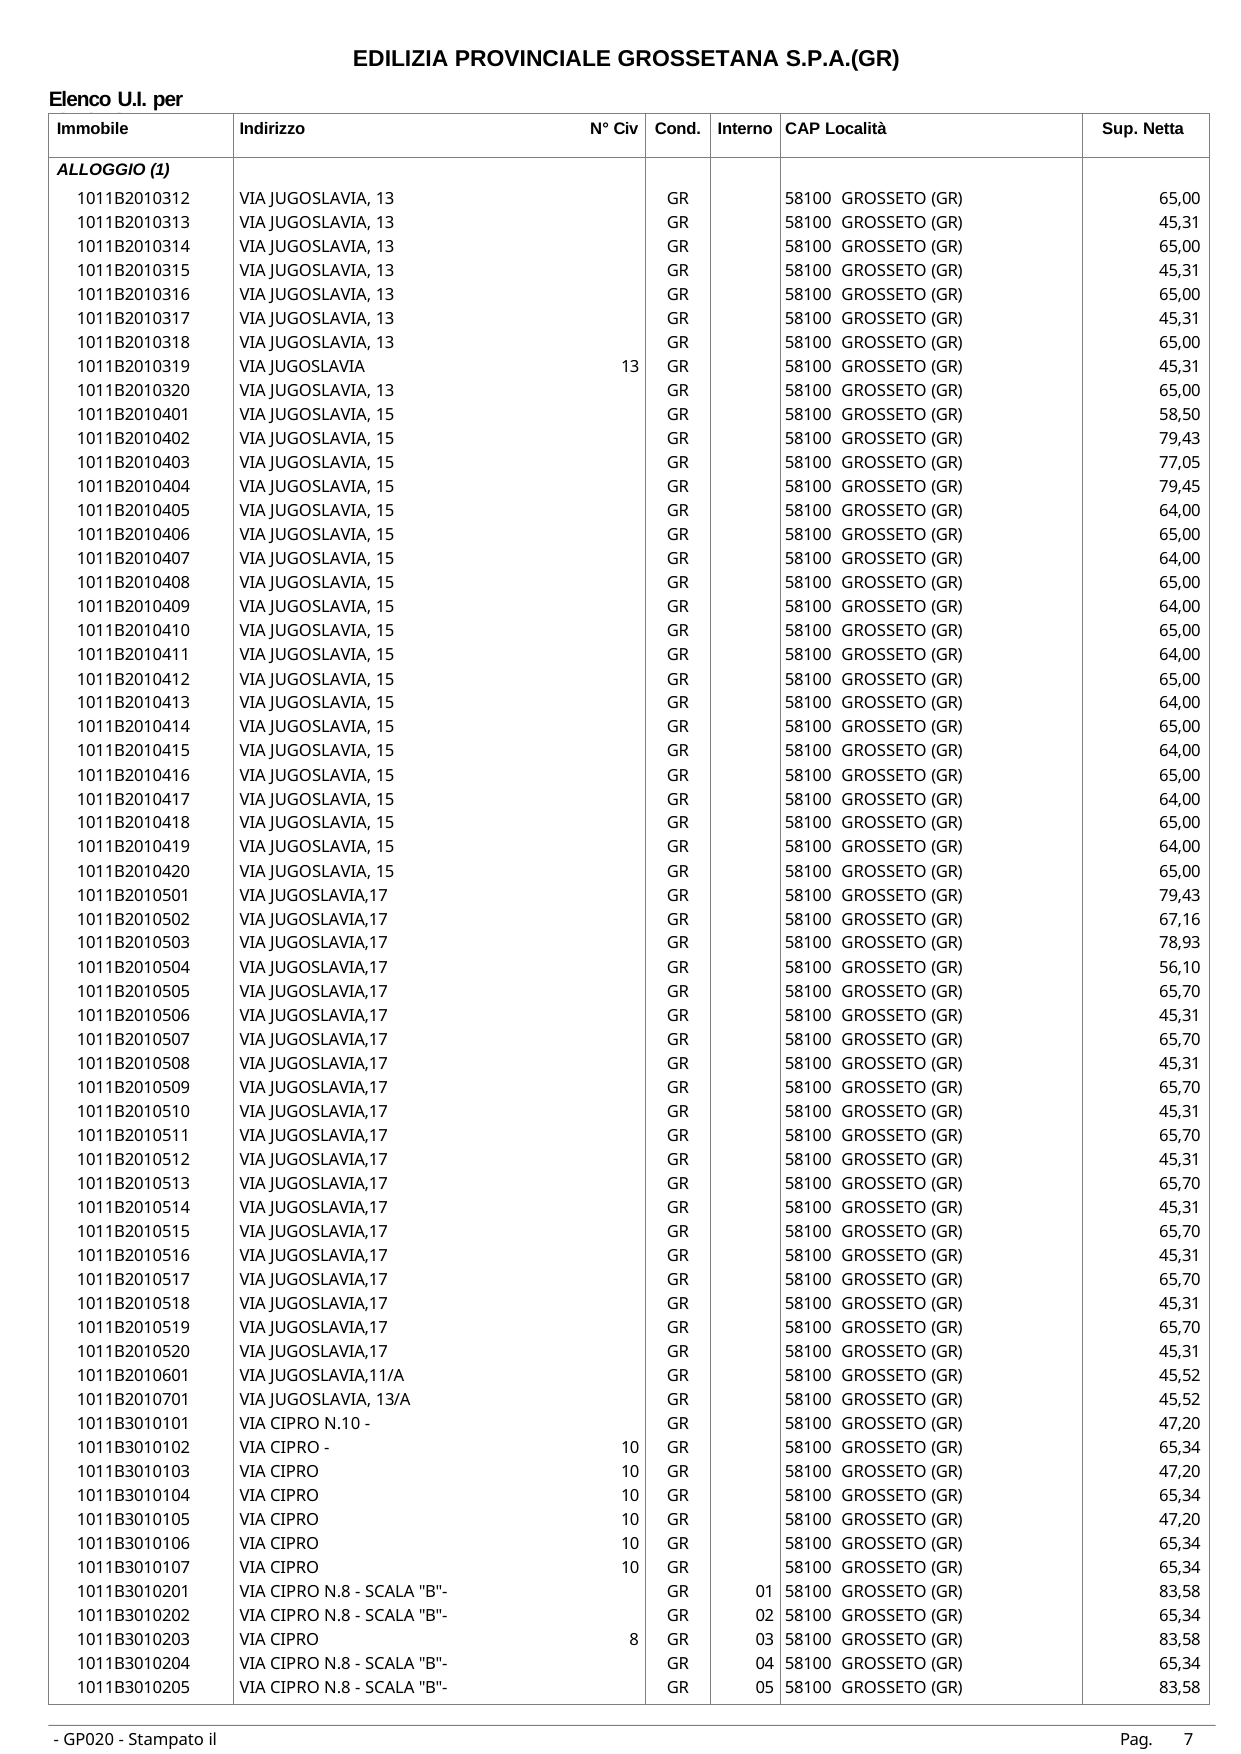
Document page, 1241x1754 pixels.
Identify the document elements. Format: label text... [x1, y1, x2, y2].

table_cell 45,31 [1083, 1002, 1209, 1026]
table_cell [523, 450, 645, 474]
table_cell 58100 [781, 618, 836, 642]
table_cell 65,00 [1083, 282, 1209, 306]
table_cell [711, 1026, 780, 1050]
table_cell 45,52 [1083, 1363, 1209, 1386]
table_cell 1011B2010511 [49, 1122, 233, 1146]
table_cell 1011B2010316 [49, 282, 233, 306]
table_cell 1011B3010104 [49, 1483, 233, 1506]
table_cell 45,31 [1083, 1050, 1209, 1074]
table_cell [523, 1098, 645, 1122]
table_cell 65,00 [1083, 184, 1209, 210]
table_cell [523, 1410, 645, 1434]
table_cell 58100 [781, 1506, 836, 1531]
table_cell [523, 1002, 645, 1026]
table_cell GROSSETO (GR) [836, 1243, 1082, 1266]
table_cell 1011B2010408 [49, 570, 233, 594]
table_cell [646, 158, 710, 184]
table_cell VIA CIPRO N.8 - SCALA "B"- [234, 1603, 523, 1627]
table_cell GROSSETO (GR) [836, 1266, 1082, 1290]
table_cell VIA JUGOSLAVIA,17 [234, 1339, 523, 1362]
table_cell [711, 1339, 780, 1362]
table_cell GROSSETO (GR) [836, 258, 1082, 282]
table_cell GROSSETO (GR) [836, 978, 1082, 1002]
table_cell 65,70 [1083, 1074, 1209, 1098]
table_cell VIA JUGOSLAVIA,17 [234, 882, 523, 906]
table_cell GROSSETO (GR) [836, 184, 1082, 210]
table_cell GR [646, 1339, 710, 1362]
table_cell GR [646, 1194, 710, 1218]
table_cell GROSSETO (GR) [836, 690, 1082, 714]
table_cell 58100 [781, 1122, 836, 1146]
table_cell GROSSETO (GR) [836, 1098, 1082, 1122]
table_cell GROSSETO (GR) [836, 1218, 1082, 1242]
table_cell [523, 158, 645, 184]
table_cell 1011B2010517 [49, 1266, 233, 1290]
table_cell [523, 858, 645, 882]
table_cell 78,93 [1083, 930, 1209, 954]
table_cell VIA JUGOSLAVIA, 15 [234, 594, 523, 618]
table_cell [711, 1410, 780, 1434]
table_cell [523, 1290, 645, 1314]
table_cell VIA JUGOSLAVIA,17 [234, 1170, 523, 1194]
table_cell GROSSETO (GR) [836, 210, 1082, 234]
table_cell 10 [523, 1506, 645, 1531]
table_cell GROSSETO (GR) [836, 738, 1082, 762]
table_cell GR [646, 786, 710, 810]
table_cell 1011B2010516 [49, 1243, 233, 1266]
table_cell 77,05 [1083, 450, 1209, 474]
table_cell 64,00 [1083, 834, 1209, 858]
table_cell 1011B3010106 [49, 1531, 233, 1554]
table_cell [711, 1290, 780, 1314]
table_cell 1011B2010506 [49, 1002, 233, 1026]
table_cell 65,34 [1083, 1531, 1209, 1554]
table_cell [523, 930, 645, 954]
table_cell 1011B2010404 [49, 474, 233, 498]
table_cell [523, 1675, 645, 1704]
table_cell GROSSETO (GR) [836, 1339, 1082, 1362]
table_cell GR [646, 1098, 710, 1122]
table_cell 65,34 [1083, 1651, 1209, 1674]
table_cell GR [646, 426, 710, 450]
table_cell VIA JUGOSLAVIA,17 [234, 1314, 523, 1338]
table_cell VIA JUGOSLAVIA, 13 [234, 378, 523, 402]
table_cell [523, 1218, 645, 1242]
table_cell [711, 158, 780, 184]
table_cell GR [646, 546, 710, 570]
table_cell 1011B2010601 [49, 1363, 233, 1386]
table_cell GR [646, 450, 710, 474]
table_cell 58100 [781, 184, 836, 210]
table_cell [711, 594, 780, 618]
table_cell VIA JUGOSLAVIA, 15 [234, 858, 523, 882]
table_cell [523, 834, 645, 858]
table_cell [711, 810, 780, 834]
table_cell GROSSETO (GR) [836, 1410, 1082, 1434]
table_cell VIA JUGOSLAVIA, 15 [234, 738, 523, 762]
table_cell 58100 [781, 738, 836, 762]
table_cell 10 [523, 1483, 645, 1506]
table_cell 1011B3010103 [49, 1459, 233, 1482]
table_cell [523, 210, 645, 234]
table_header Interno [711, 114, 780, 157]
table_cell GR [646, 714, 710, 738]
table_cell GR [646, 1050, 710, 1074]
table_cell 58100 [781, 282, 836, 306]
table_cell 45,31 [1083, 306, 1209, 330]
table_cell GR [646, 738, 710, 762]
table_cell 58100 [781, 234, 836, 258]
table_cell 1011B2010402 [49, 426, 233, 450]
table_cell 58100 [781, 474, 836, 498]
table_cell 1011B2010413 [49, 690, 233, 714]
table_cell 65,70 [1083, 978, 1209, 1002]
table_header Immobile [49, 114, 233, 157]
table_cell GROSSETO (GR) [836, 1122, 1082, 1146]
table_cell 04 [711, 1651, 780, 1674]
table_cell [523, 954, 645, 978]
table_cell 10 [523, 1555, 645, 1578]
table_cell 1011B2010319 [49, 354, 233, 378]
table_cell 58100 [781, 210, 836, 234]
table_cell 1011B2010502 [49, 906, 233, 930]
table_cell GR [646, 1435, 710, 1458]
table_cell GR [646, 618, 710, 642]
table_cell VIA JUGOSLAVIA,17 [234, 1002, 523, 1026]
table_cell 1011B2010317 [49, 306, 233, 330]
table_cell GROSSETO (GR) [836, 546, 1082, 570]
table_cell GROSSETO (GR) [836, 1435, 1082, 1458]
table_cell 58100 [781, 498, 836, 522]
table_cell 58100 [781, 1651, 836, 1674]
table_cell VIA JUGOSLAVIA,17 [234, 1194, 523, 1218]
table_cell GROSSETO (GR) [836, 306, 1082, 330]
table_cell GROSSETO (GR) [836, 666, 1082, 690]
table_cell [523, 762, 645, 786]
table_cell GR [646, 810, 710, 834]
table_cell 58100 [781, 978, 836, 1002]
table_cell GROSSETO (GR) [836, 1651, 1082, 1674]
table_cell 79,43 [1083, 426, 1209, 450]
table_cell GR [646, 1579, 710, 1602]
table_cell GROSSETO (GR) [836, 1002, 1082, 1026]
table_cell 58100 [781, 762, 836, 786]
table_cell [523, 498, 645, 522]
table_cell VIA JUGOSLAVIA, 15 [234, 762, 523, 786]
table_cell GROSSETO (GR) [836, 1459, 1082, 1482]
table_cell 45,31 [1083, 354, 1209, 378]
table_header Sup. Netta [1083, 114, 1209, 157]
table_cell GROSSETO (GR) [836, 234, 1082, 258]
table_cell GROSSETO (GR) [836, 762, 1082, 786]
table_cell [711, 1483, 780, 1506]
table_cell [523, 1243, 645, 1266]
table_cell [711, 1386, 780, 1410]
table_cell GROSSETO (GR) [836, 1483, 1082, 1506]
table_cell 64,00 [1083, 546, 1209, 570]
table_cell 58100 [781, 1098, 836, 1122]
table_cell [711, 498, 780, 522]
table_cell 45,31 [1083, 1243, 1209, 1266]
table_cell [523, 882, 645, 906]
table_cell 1011B2010503 [49, 930, 233, 954]
table_cell 47,20 [1083, 1459, 1209, 1482]
table_cell 58100 [781, 522, 836, 546]
table_cell GR [646, 330, 710, 354]
table_cell GROSSETO (GR) [836, 402, 1082, 426]
table_cell GR [646, 498, 710, 522]
table_cell GROSSETO (GR) [836, 1386, 1082, 1410]
table_cell GR [646, 210, 710, 234]
table_cell 1011B2010407 [49, 546, 233, 570]
table_cell GR [646, 234, 710, 258]
table_cell GR [646, 1146, 710, 1170]
table_cell VIA JUGOSLAVIA, 13/A [234, 1386, 523, 1410]
table_cell 1011B3010105 [49, 1506, 233, 1531]
table_cell VIA JUGOSLAVIA, 15 [234, 426, 523, 450]
table_cell 45,31 [1083, 1146, 1209, 1170]
table_cell [711, 666, 780, 690]
table_cell GR [646, 1314, 710, 1338]
table_cell GR [646, 1170, 710, 1194]
table_cell [523, 282, 645, 306]
table_cell 1011B2010401 [49, 402, 233, 426]
table_cell [711, 306, 780, 330]
table_cell 65,00 [1083, 810, 1209, 834]
table_cell 1011B2010417 [49, 786, 233, 810]
table_cell GROSSETO (GR) [836, 810, 1082, 834]
table_cell [711, 930, 780, 954]
table_cell GR [646, 1459, 710, 1482]
table_cell VIA JUGOSLAVIA, 13 [234, 210, 523, 234]
table_cell 64,00 [1083, 642, 1209, 666]
table_cell 1011B2010418 [49, 810, 233, 834]
table_cell GR [646, 882, 710, 906]
table_cell 65,70 [1083, 1026, 1209, 1050]
table_cell [523, 474, 645, 498]
table_cell [711, 474, 780, 498]
table_cell 58100 [781, 546, 836, 570]
table_cell 58100 [781, 306, 836, 330]
table_cell GR [646, 282, 710, 306]
table_cell 1011B2010501 [49, 882, 233, 906]
table_cell [711, 1459, 780, 1482]
table_cell 13 [523, 354, 645, 378]
table_cell 58100 [781, 1410, 836, 1434]
table_cell [711, 618, 780, 642]
table_cell GROSSETO (GR) [836, 906, 1082, 930]
table_cell [711, 378, 780, 402]
table_cell GR [646, 642, 710, 666]
table_cell [711, 1506, 780, 1531]
table_cell VIA CIPRO [234, 1459, 523, 1482]
table_cell GROSSETO (GR) [836, 1170, 1082, 1194]
table_cell [523, 546, 645, 570]
table_cell GROSSETO (GR) [836, 1314, 1082, 1338]
table_cell [711, 954, 780, 978]
table_cell [523, 306, 645, 330]
table_cell 1011B2010412 [49, 666, 233, 690]
table_cell VIA JUGOSLAVIA, 15 [234, 786, 523, 810]
table_cell GROSSETO (GR) [836, 1026, 1082, 1050]
table_cell 65,00 [1083, 522, 1209, 546]
table_cell [523, 1603, 645, 1627]
table_cell GROSSETO (GR) [836, 426, 1082, 450]
table_cell [523, 1146, 645, 1170]
table_cell [523, 786, 645, 810]
table_cell 1011B3010202 [49, 1603, 233, 1627]
table_cell GROSSETO (GR) [836, 1506, 1082, 1531]
table_cell [711, 1002, 780, 1026]
table_cell GROSSETO (GR) [836, 1579, 1082, 1602]
table_cell 65,00 [1083, 378, 1209, 402]
table_cell 1011B2010701 [49, 1386, 233, 1410]
table_cell VIA JUGOSLAVIA,17 [234, 1098, 523, 1122]
table_cell 45,31 [1083, 258, 1209, 282]
table_cell GROSSETO (GR) [836, 954, 1082, 978]
table_cell 47,20 [1083, 1506, 1209, 1531]
table_cell 58100 [781, 1386, 836, 1410]
table_cell VIA JUGOSLAVIA,17 [234, 1122, 523, 1146]
table_cell GROSSETO (GR) [836, 834, 1082, 858]
table_cell GROSSETO (GR) [836, 1363, 1082, 1386]
table_header CAP Località [781, 114, 1082, 157]
table_cell VIA JUGOSLAVIA, 15 [234, 642, 523, 666]
table_cell [523, 618, 645, 642]
table_cell 10 [523, 1435, 645, 1458]
table_cell 64,00 [1083, 786, 1209, 810]
table_cell GROSSETO (GR) [836, 1146, 1082, 1170]
table_cell [523, 666, 645, 690]
table_cell GR [646, 978, 710, 1002]
table_cell 58100 [781, 1627, 836, 1651]
table_cell 1011B3010201 [49, 1579, 233, 1602]
table_cell 65,00 [1083, 618, 1209, 642]
table_cell 58100 [781, 1194, 836, 1218]
table_cell [523, 330, 645, 354]
table_cell 01 [711, 1579, 780, 1602]
table_cell [523, 594, 645, 618]
table_cell 64,00 [1083, 738, 1209, 762]
table_cell VIA JUGOSLAVIA, 15 [234, 570, 523, 594]
table_cell GR [646, 522, 710, 546]
table_cell 58100 [781, 1603, 836, 1627]
table_cell 47,20 [1083, 1410, 1209, 1434]
table_cell 1011B3010107 [49, 1555, 233, 1578]
table_cell GR [646, 570, 710, 594]
table_cell 1011B3010203 [49, 1627, 233, 1651]
table_cell [711, 184, 780, 210]
table_cell 58100 [781, 1314, 836, 1338]
table_cell 1011B2010415 [49, 738, 233, 762]
table_cell VIA JUGOSLAVIA, 13 [234, 258, 523, 282]
table_cell [711, 1146, 780, 1170]
table_cell [523, 1170, 645, 1194]
table_cell 58100 [781, 1363, 836, 1386]
table_cell [523, 1266, 645, 1290]
table_cell [711, 642, 780, 666]
table_cell [711, 210, 780, 234]
table_cell 1011B2010512 [49, 1146, 233, 1170]
table_cell 1011B2010520 [49, 1339, 233, 1362]
table_cell VIA JUGOSLAVIA, 13 [234, 234, 523, 258]
table_cell [711, 738, 780, 762]
table_cell VIA JUGOSLAVIA, 13 [234, 282, 523, 306]
table_cell [711, 978, 780, 1002]
table_cell GR [646, 954, 710, 978]
table_cell GR [646, 1651, 710, 1674]
table_cell [523, 810, 645, 834]
table_cell GR [646, 1386, 710, 1410]
table_cell 58100 [781, 1339, 836, 1362]
table_cell 1011B2010313 [49, 210, 233, 234]
table_cell 1011B2010405 [49, 498, 233, 522]
table_cell 65,00 [1083, 762, 1209, 786]
table_cell 65,34 [1083, 1435, 1209, 1458]
table_cell [523, 1651, 645, 1674]
table_cell [711, 330, 780, 354]
table_cell 1011B2010406 [49, 522, 233, 546]
table_cell GROSSETO (GR) [836, 1074, 1082, 1098]
table_cell [711, 690, 780, 714]
table_cell 1011B2010513 [49, 1170, 233, 1194]
table_cell [523, 1122, 645, 1146]
table_cell 65,00 [1083, 330, 1209, 354]
table_cell [711, 1435, 780, 1458]
table_cell [711, 282, 780, 306]
table_cell [711, 1074, 780, 1098]
table_cell VIA JUGOSLAVIA, 15 [234, 666, 523, 690]
table_cell GROSSETO (GR) [836, 714, 1082, 738]
table_cell 1011B2010410 [49, 618, 233, 642]
table_cell 65,70 [1083, 1266, 1209, 1290]
table_cell 65,00 [1083, 570, 1209, 594]
table_cell 03 [711, 1627, 780, 1651]
table_cell 65,70 [1083, 1170, 1209, 1194]
table_cell 1011B2010409 [49, 594, 233, 618]
table_cell 65,34 [1083, 1555, 1209, 1578]
table_cell [711, 786, 780, 810]
table_cell 65,70 [1083, 1122, 1209, 1146]
table_cell [711, 1314, 780, 1338]
table_cell [523, 1314, 645, 1338]
table_cell [523, 570, 645, 594]
table_cell 65,00 [1083, 666, 1209, 690]
table_cell VIA CIPRO [234, 1627, 523, 1651]
table_cell [711, 258, 780, 282]
table_cell VIA JUGOSLAVIA,17 [234, 1026, 523, 1050]
table_cell 58100 [781, 1218, 836, 1242]
table_cell 58100 [781, 1026, 836, 1050]
table_cell 58100 [781, 690, 836, 714]
table_cell 58100 [781, 354, 836, 378]
table_cell 58100 [781, 666, 836, 690]
table_cell VIA CIPRO [234, 1506, 523, 1531]
table_cell [1083, 158, 1209, 184]
table_cell 1011B2010403 [49, 450, 233, 474]
table_cell GR [646, 1290, 710, 1314]
table_cell 83,58 [1083, 1627, 1209, 1651]
table_cell GROSSETO (GR) [836, 882, 1082, 906]
table_cell GROSSETO (GR) [836, 1290, 1082, 1314]
table_cell 1011B3010101 [49, 1410, 233, 1434]
table_cell 1011B2010411 [49, 642, 233, 666]
table_cell [523, 1339, 645, 1362]
table_cell VIA JUGOSLAVIA, 15 [234, 546, 523, 570]
table_cell [711, 762, 780, 786]
table_cell 1011B2010414 [49, 714, 233, 738]
table_cell [523, 690, 645, 714]
table_cell [523, 426, 645, 450]
table_cell 58100 [781, 786, 836, 810]
table_cell [711, 1098, 780, 1122]
table_cell ALLOGGIO (1) [49, 158, 233, 184]
table_cell 1011B3010102 [49, 1435, 233, 1458]
table_cell GR [646, 1627, 710, 1651]
table_cell VIA JUGOSLAVIA, 13 [234, 330, 523, 354]
table_cell GROSSETO (GR) [836, 474, 1082, 498]
table_cell 1011B2010420 [49, 858, 233, 882]
table_cell [523, 1386, 645, 1410]
table_cell [711, 1363, 780, 1386]
table_cell GR [646, 1603, 710, 1627]
table_cell VIA CIPRO [234, 1555, 523, 1578]
table_cell 1011B2010416 [49, 762, 233, 786]
table_cell VIA JUGOSLAVIA, 15 [234, 498, 523, 522]
table_cell 45,52 [1083, 1386, 1209, 1410]
table_cell GROSSETO (GR) [836, 1603, 1082, 1627]
table_cell [711, 1218, 780, 1242]
table_cell 79,43 [1083, 882, 1209, 906]
table_cell [711, 714, 780, 738]
table_cell 10 [523, 1459, 645, 1482]
table_cell [711, 1555, 780, 1578]
table_cell 1011B2010508 [49, 1050, 233, 1074]
table_cell 1011B2010515 [49, 1218, 233, 1242]
table_cell VIA JUGOSLAVIA,11/A [234, 1363, 523, 1386]
table_cell [523, 522, 645, 546]
table_cell GROSSETO (GR) [836, 570, 1082, 594]
table_cell [523, 258, 645, 282]
table_cell GR [646, 354, 710, 378]
table_cell VIA JUGOSLAVIA,17 [234, 1050, 523, 1074]
table_cell GR [646, 1483, 710, 1506]
table_cell 58100 [781, 1459, 836, 1482]
table_cell 65,34 [1083, 1483, 1209, 1506]
table_cell GR [646, 594, 710, 618]
table_cell [711, 234, 780, 258]
table_cell 02 [711, 1603, 780, 1627]
table_cell [523, 642, 645, 666]
table_cell 58100 [781, 426, 836, 450]
table_cell [711, 546, 780, 570]
table_cell [523, 184, 645, 210]
table_cell GROSSETO (GR) [836, 930, 1082, 954]
table_cell [523, 1026, 645, 1050]
table_cell 45,31 [1083, 1339, 1209, 1362]
table_cell 1011B3010204 [49, 1651, 233, 1674]
table_cell 58100 [781, 834, 836, 858]
table_cell GROSSETO (GR) [836, 1555, 1082, 1578]
table_cell 45,31 [1083, 1290, 1209, 1314]
table_cell GROSSETO (GR) [836, 330, 1082, 354]
table_cell 1011B2010315 [49, 258, 233, 282]
table_cell 58100 [781, 1243, 836, 1266]
table_cell [711, 834, 780, 858]
table_cell GROSSETO (GR) [836, 642, 1082, 666]
table_cell VIA JUGOSLAVIA, 13 [234, 184, 523, 210]
table_cell VIA CIPRO [234, 1531, 523, 1554]
table_cell 58100 [781, 1555, 836, 1578]
table_cell 58100 [781, 330, 836, 354]
table_cell 1011B2010507 [49, 1026, 233, 1050]
table_cell 8 [523, 1627, 645, 1651]
table_cell [781, 158, 836, 184]
table_cell 58100 [781, 954, 836, 978]
table_cell 65,34 [1083, 1603, 1209, 1627]
table_cell [523, 1074, 645, 1098]
table_cell 1011B2010312 [49, 184, 233, 210]
table_cell GROSSETO (GR) [836, 594, 1082, 618]
table_cell 58100 [781, 1002, 836, 1026]
table_cell 65,70 [1083, 1314, 1209, 1338]
table_cell 79,45 [1083, 474, 1209, 498]
table_cell 58100 [781, 930, 836, 954]
table_cell GR [646, 474, 710, 498]
table_cell VIA JUGOSLAVIA,17 [234, 954, 523, 978]
table_cell GR [646, 378, 710, 402]
table_cell VIA JUGOSLAVIA, 15 [234, 522, 523, 546]
table_cell GROSSETO (GR) [836, 1675, 1082, 1704]
table_cell 58100 [781, 1290, 836, 1314]
table_cell 58100 [781, 1579, 836, 1602]
table_cell [711, 1531, 780, 1554]
table_cell [711, 1243, 780, 1266]
table_cell GR [646, 906, 710, 930]
table_cell 58100 [781, 1266, 836, 1290]
table_cell GROSSETO (GR) [836, 378, 1082, 402]
table_cell 1011B2010504 [49, 954, 233, 978]
table_cell GR [646, 1122, 710, 1146]
table_cell [711, 402, 780, 426]
table_cell 1011B2010509 [49, 1074, 233, 1098]
table_cell GR [646, 666, 710, 690]
table_cell [711, 450, 780, 474]
table_cell 58100 [781, 1074, 836, 1098]
table_cell 64,00 [1083, 690, 1209, 714]
table_cell GROSSETO (GR) [836, 1627, 1082, 1651]
table_cell GROSSETO (GR) [836, 786, 1082, 810]
table_cell 56,10 [1083, 954, 1209, 978]
table_cell [523, 738, 645, 762]
table_cell VIA JUGOSLAVIA, 15 [234, 450, 523, 474]
table_cell GR [646, 1266, 710, 1290]
table_cell 58100 [781, 378, 836, 402]
table_cell 1011B2010514 [49, 1194, 233, 1218]
table_cell [711, 354, 780, 378]
table_cell VIA JUGOSLAVIA, 15 [234, 690, 523, 714]
table_cell 58100 [781, 810, 836, 834]
table_cell [523, 1194, 645, 1218]
table_cell [711, 522, 780, 546]
table_cell GROSSETO (GR) [836, 354, 1082, 378]
table_cell [523, 906, 645, 930]
table_cell VIA JUGOSLAVIA, 13 [234, 306, 523, 330]
table_cell VIA JUGOSLAVIA, 15 [234, 714, 523, 738]
table_cell [711, 426, 780, 450]
table_cell 58100 [781, 1146, 836, 1170]
table_cell 58100 [781, 1050, 836, 1074]
table_cell VIA JUGOSLAVIA, 15 [234, 618, 523, 642]
table_cell GR [646, 762, 710, 786]
table_cell GR [646, 1363, 710, 1386]
table_cell VIA JUGOSLAVIA, 15 [234, 810, 523, 834]
table_cell GR [646, 258, 710, 282]
table_cell GR [646, 184, 710, 210]
table_cell 58100 [781, 642, 836, 666]
table_cell [523, 1579, 645, 1602]
table_cell 58100 [781, 402, 836, 426]
table_cell GR [646, 1026, 710, 1050]
table_cell [523, 714, 645, 738]
table_cell GR [646, 1002, 710, 1026]
table_cell VIA JUGOSLAVIA,17 [234, 930, 523, 954]
table_cell 65,00 [1083, 858, 1209, 882]
table_cell [234, 158, 523, 184]
table_cell VIA CIPRO N.8 - SCALA "B"- [234, 1651, 523, 1674]
table_cell VIA CIPRO N.10 - [234, 1410, 523, 1434]
table_cell 45,31 [1083, 1098, 1209, 1122]
table_cell VIA JUGOSLAVIA,17 [234, 1266, 523, 1290]
table_cell [711, 858, 780, 882]
table_cell GR [646, 1074, 710, 1098]
table_cell [711, 1266, 780, 1290]
table_cell [711, 906, 780, 930]
table_cell 65,00 [1083, 234, 1209, 258]
table_cell 58100 [781, 906, 836, 930]
table_cell 58100 [781, 1170, 836, 1194]
table_cell 45,31 [1083, 1194, 1209, 1218]
table_cell VIA CIPRO N.8 - SCALA "B"- [234, 1579, 523, 1602]
table_cell GR [646, 1675, 710, 1704]
table_cell 65,70 [1083, 1218, 1209, 1242]
table_cell [711, 1194, 780, 1218]
table_cell [711, 1050, 780, 1074]
table_cell VIA JUGOSLAVIA [234, 354, 523, 378]
table_cell 64,00 [1083, 498, 1209, 522]
table_cell 1011B2010320 [49, 378, 233, 402]
table_cell GR [646, 858, 710, 882]
table_cell GR [646, 1218, 710, 1242]
table_cell 65,00 [1083, 714, 1209, 738]
table_cell VIA CIPRO - [234, 1435, 523, 1458]
table_cell [523, 1363, 645, 1386]
table_header Cond. [646, 114, 710, 157]
table_cell [523, 978, 645, 1002]
table_cell GR [646, 1243, 710, 1266]
table_cell GROSSETO (GR) [836, 522, 1082, 546]
table_cell [523, 1050, 645, 1074]
table_cell GR [646, 1555, 710, 1578]
table_cell VIA JUGOSLAVIA,17 [234, 978, 523, 1002]
table_cell 58100 [781, 714, 836, 738]
table_cell 10 [523, 1531, 645, 1554]
table_cell 58100 [781, 1435, 836, 1458]
table_cell VIA JUGOSLAVIA,17 [234, 1243, 523, 1266]
table_cell 58100 [781, 570, 836, 594]
table_cell 1011B2010318 [49, 330, 233, 354]
table_cell 1011B2010419 [49, 834, 233, 858]
table_cell VIA JUGOSLAVIA, 15 [234, 834, 523, 858]
table_cell 58100 [781, 858, 836, 882]
table_cell [523, 234, 645, 258]
table_cell GROSSETO (GR) [836, 1531, 1082, 1554]
table_cell [711, 570, 780, 594]
table_cell 1011B2010519 [49, 1314, 233, 1338]
table_cell VIA JUGOSLAVIA, 15 [234, 474, 523, 498]
table_cell [711, 1122, 780, 1146]
table_cell GR [646, 306, 710, 330]
table_cell 67,16 [1083, 906, 1209, 930]
table_cell VIA JUGOSLAVIA, 15 [234, 402, 523, 426]
table_cell VIA JUGOSLAVIA,17 [234, 1146, 523, 1170]
table_cell GROSSETO (GR) [836, 1050, 1082, 1074]
table_cell GR [646, 1531, 710, 1554]
table_cell GROSSETO (GR) [836, 618, 1082, 642]
table_cell 58100 [781, 258, 836, 282]
table_cell GR [646, 690, 710, 714]
table_cell 64,00 [1083, 594, 1209, 618]
table_cell 1011B2010314 [49, 234, 233, 258]
table_cell 05 [711, 1675, 780, 1704]
table_cell GR [646, 930, 710, 954]
table_cell 58100 [781, 1675, 836, 1704]
table_cell VIA JUGOSLAVIA,17 [234, 1290, 523, 1314]
table_cell [711, 1170, 780, 1194]
table_cell [711, 882, 780, 906]
table_header N° Civ [523, 114, 645, 157]
table_cell VIA JUGOSLAVIA,17 [234, 906, 523, 930]
table_cell VIA CIPRO [234, 1483, 523, 1506]
table_cell [523, 378, 645, 402]
table_cell GR [646, 1506, 710, 1531]
table_cell 45,31 [1083, 210, 1209, 234]
table_cell 1011B2010505 [49, 978, 233, 1002]
table_cell GROSSETO (GR) [836, 1194, 1082, 1218]
table_cell 1011B2010510 [49, 1098, 233, 1122]
table_cell 1011B3010205 [49, 1675, 233, 1704]
table_cell [523, 402, 645, 426]
table_cell GROSSETO (GR) [836, 450, 1082, 474]
table_cell 58,50 [1083, 402, 1209, 426]
table_cell VIA JUGOSLAVIA,17 [234, 1218, 523, 1242]
table_cell GR [646, 834, 710, 858]
table_cell 58100 [781, 1483, 836, 1506]
table_cell VIA JUGOSLAVIA,17 [234, 1074, 523, 1098]
table_cell VIA CIPRO N.8 - SCALA "B"- [234, 1675, 523, 1704]
table_cell [836, 158, 1082, 184]
table_cell 83,58 [1083, 1579, 1209, 1602]
table_cell 58100 [781, 594, 836, 618]
table_cell GR [646, 1410, 710, 1434]
table_cell 1011B2010518 [49, 1290, 233, 1314]
table_header Indirizzo [234, 114, 523, 157]
table_cell 58100 [781, 450, 836, 474]
table_cell GROSSETO (GR) [836, 858, 1082, 882]
table_cell 83,58 [1083, 1675, 1209, 1704]
table_cell 58100 [781, 1531, 836, 1554]
table_cell GR [646, 402, 710, 426]
table_cell GROSSETO (GR) [836, 282, 1082, 306]
table_cell 58100 [781, 882, 836, 906]
table_cell GROSSETO (GR) [836, 498, 1082, 522]
